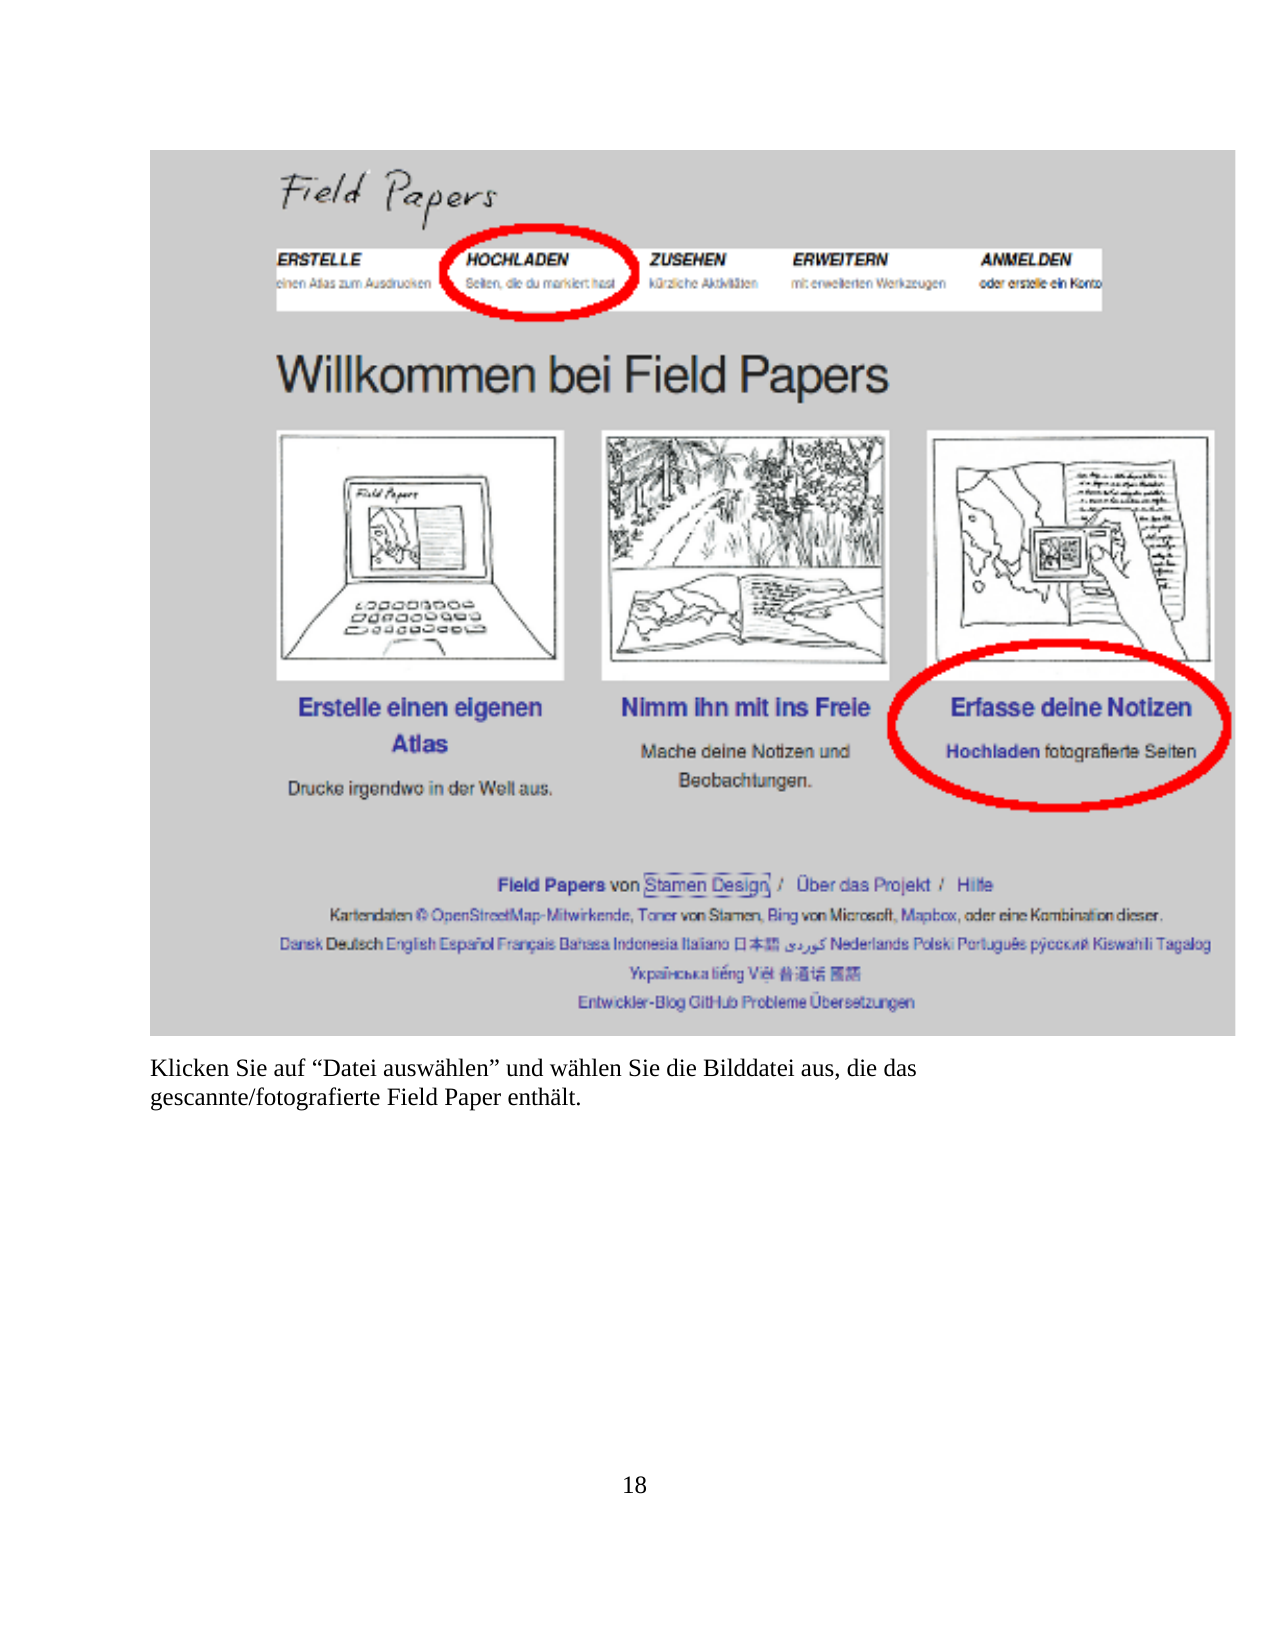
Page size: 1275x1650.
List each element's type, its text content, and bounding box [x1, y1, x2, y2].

text Klicken Sie auf “Datei auswählen” und wählen Sie die Bilddatei aus, die das gescannte/fotografierte Field Paper enthält. [150, 1053, 1125, 1111]
picture [150, 150, 1236, 1036]
